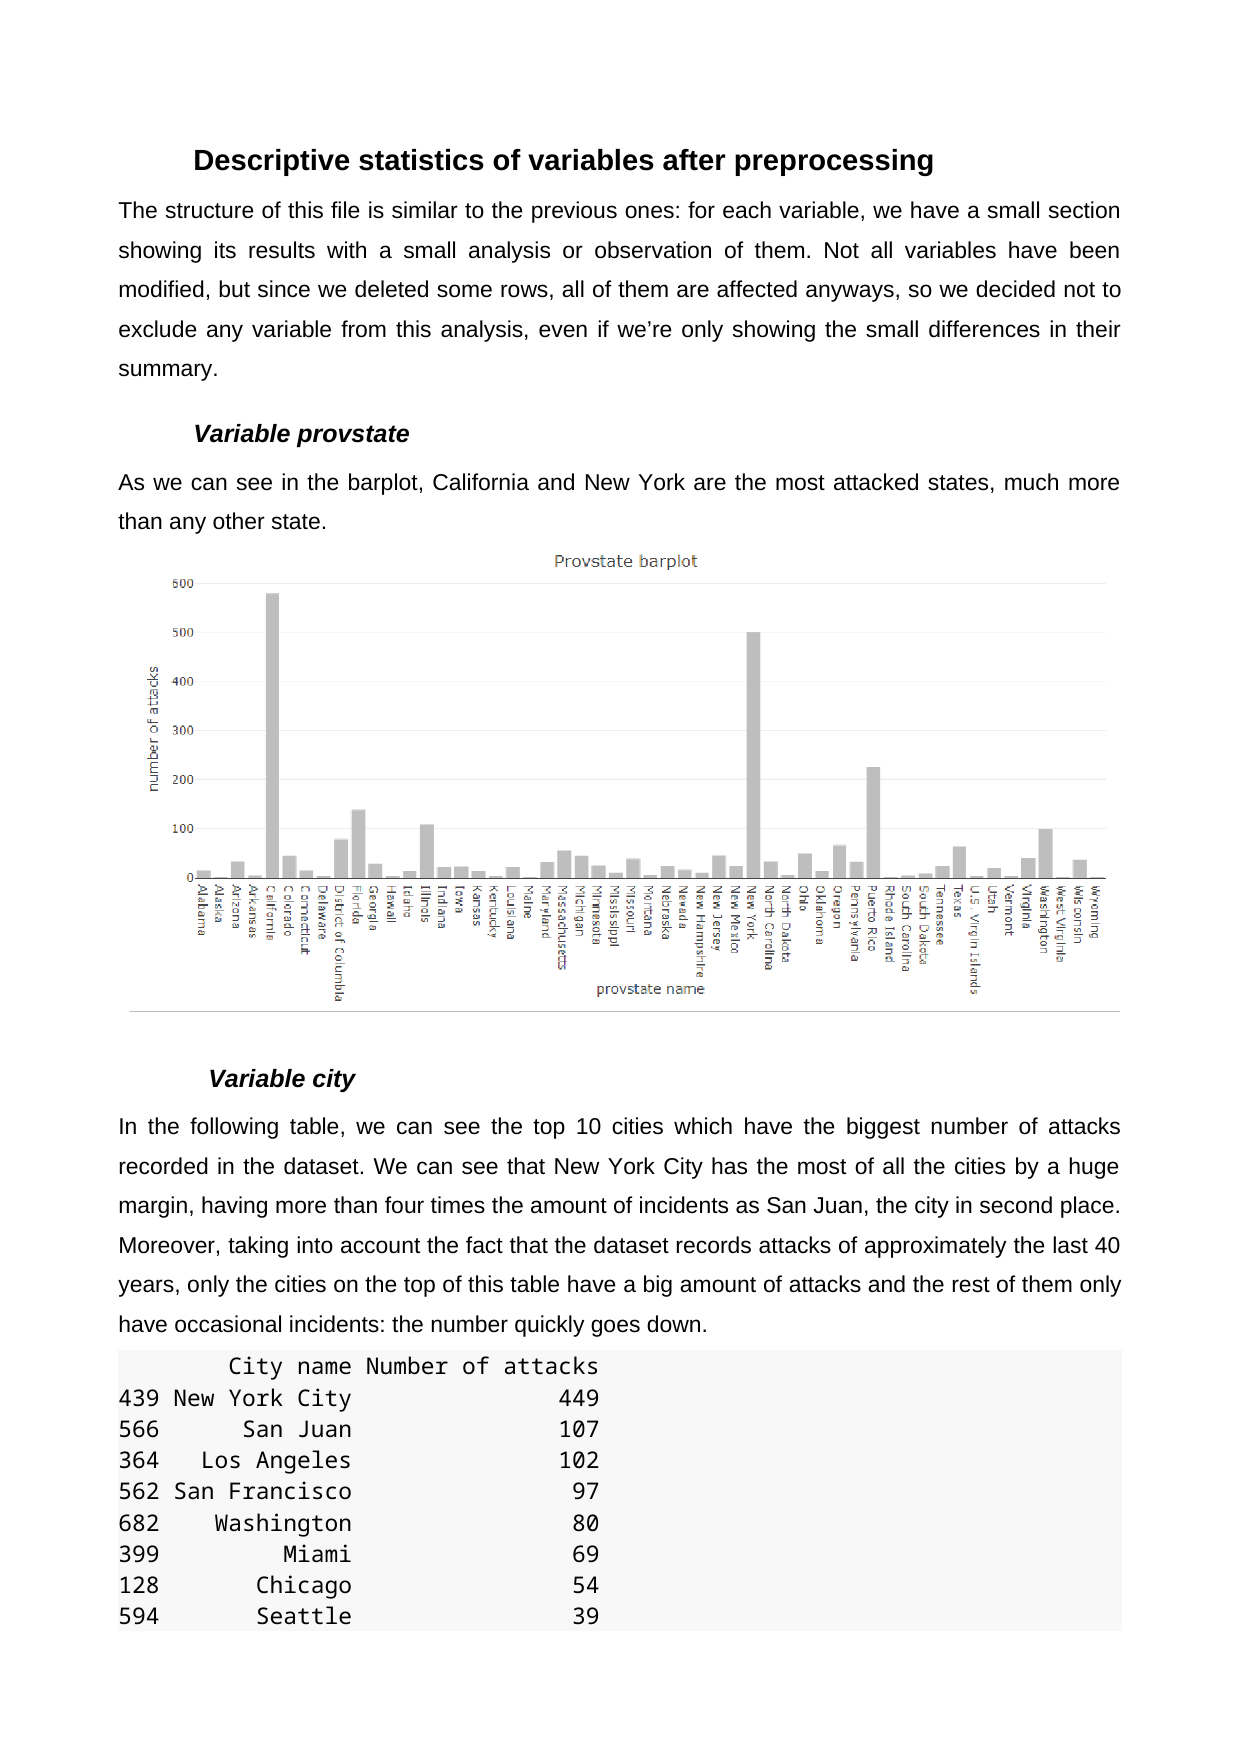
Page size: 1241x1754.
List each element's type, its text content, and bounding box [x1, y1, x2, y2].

text As we can see in the barplot, California and New York are the most attacked states, much more than any other state. [118, 469, 1122, 535]
text In the following table, we can see the top 10 cities which have the biggest number of attacks recorded in the dataset. We can see that New York City has the most of all the cities by a huge margin, having more than four times the amount of incidents as San Juan, the city in second place. Moreover, taking into account the fact that the dataset records attacks of approximately the last 40 years, only the cities on the top of this table have a big amount of attacks and the rest of them only have occasional incidents: the number quickly goes down. [118, 1113, 1122, 1337]
subtitle Descriptive statistics of variables after preprocessing [118, 143, 1122, 177]
subtitle Variable city [118, 1064, 1122, 1093]
subtitle Variable provstate [118, 419, 1122, 448]
table_header [119, 549, 1122, 1038]
picture [129, 548, 1122, 1012]
text City name Number of attacks 439 New York City 449 566 San Juan 107 364 Los Angeles 102 562 San Francisco 97 682 Washington 80 399 Miami 69 128 Chicago 54 594 Seattle 39 [118, 1350, 1122, 1631]
text The structure of this file is similar to the previous ones: for each variable, we have a small section showing its results with a small analysis or observation of them. Not all variables have been modified, but since we deleted some rows, all of them are affected anyways, so we decided not to exclude any variable from this analysis, even if we’re only showing the small differences in their summary. [118, 197, 1122, 382]
